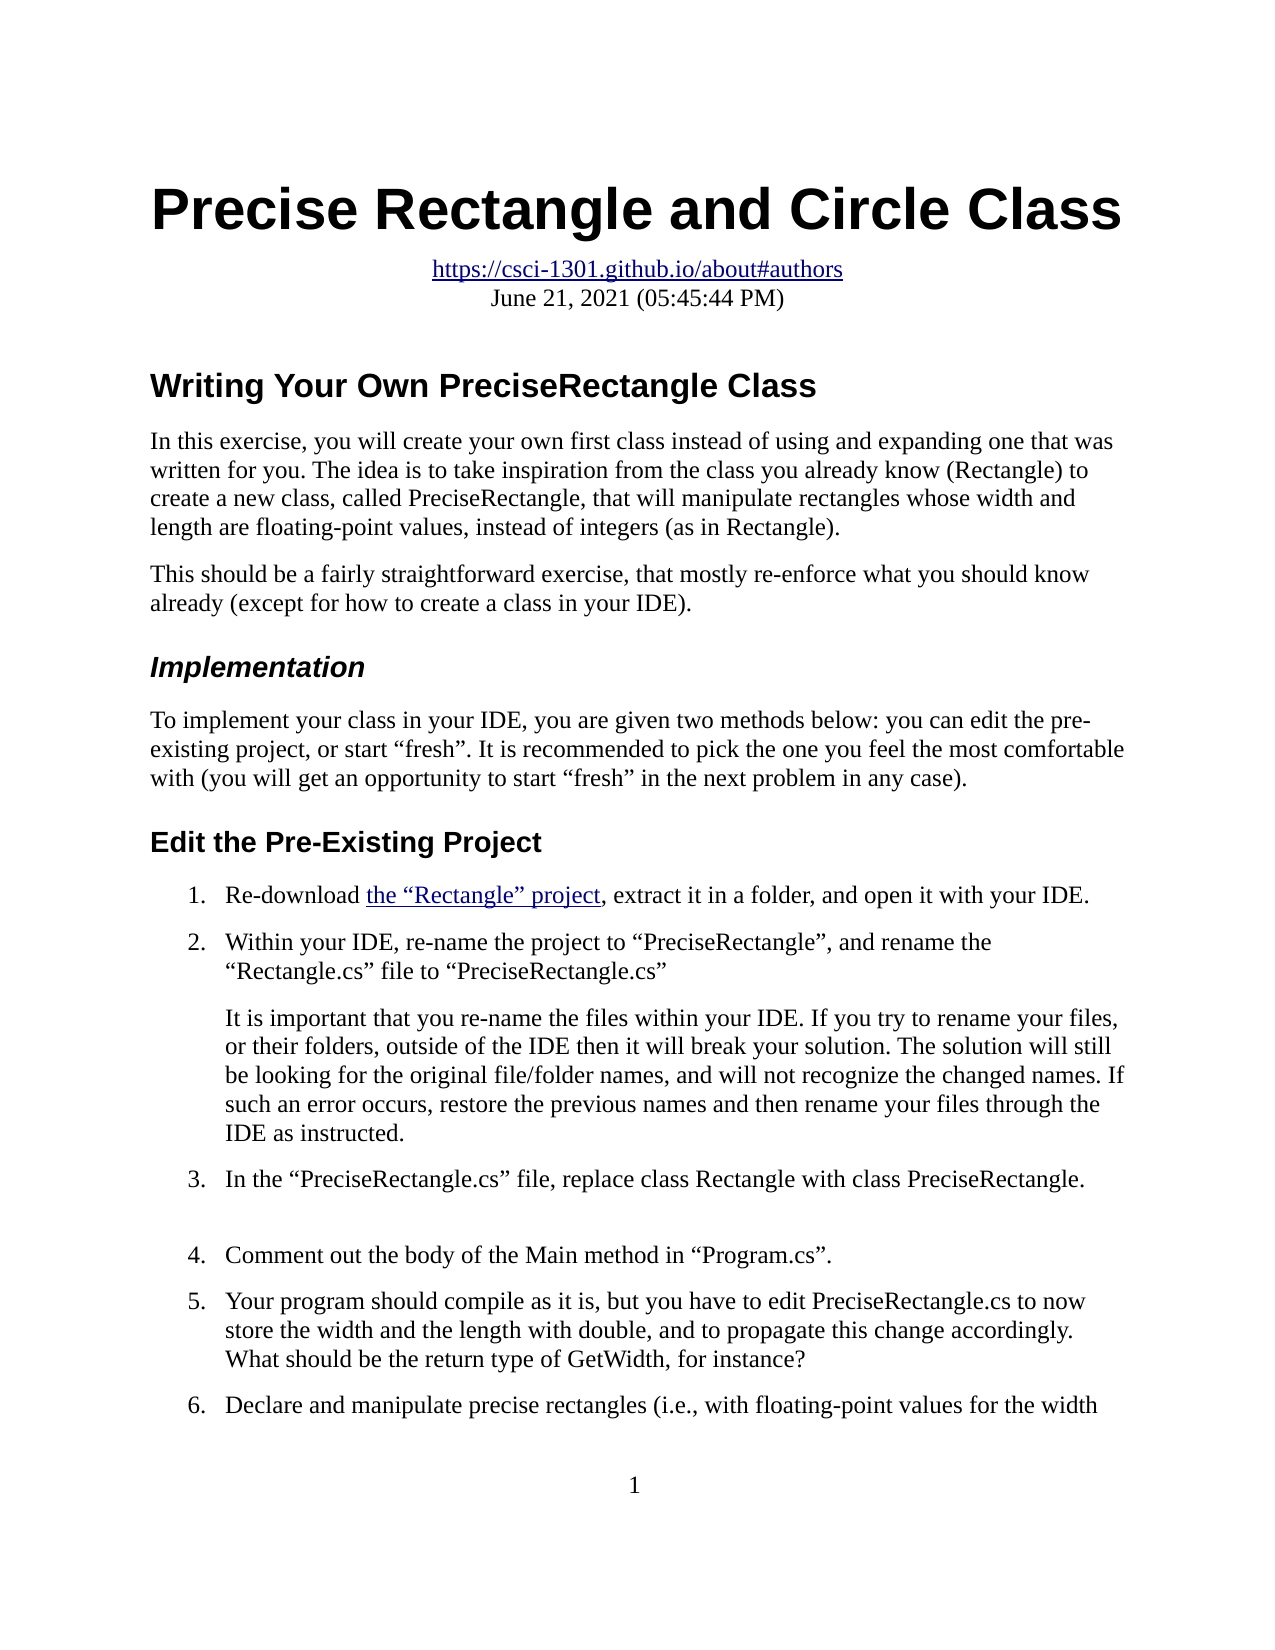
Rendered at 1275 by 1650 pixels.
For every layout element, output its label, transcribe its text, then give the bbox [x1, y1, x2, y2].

list Comment out the body of the Main method in “Program.cs”. [187, 1240, 1125, 1268]
text In this exercise, you will create your own first class instead of using and expanding one that was written for you. The idea is to take inspiration from the class you already know (Rectangle) to create a new class, called PreciseRectangle, that will manipulate rectangles whose width and length are floating-point values, instead of integers (as in Rectangle). [150, 426, 1125, 541]
text June 21, 2021 (05:45:44 PM) [150, 283, 1125, 312]
text This should be a fairly straightforward exercise, that mostly re-enforce what you should know already (except for how to create a class in your IDE). [150, 559, 1125, 616]
list Declare and manipulate precise rectangles (i.e., with floating-point values for the width [187, 1391, 1125, 1419]
subtitle Writing Your Own PreciseRectangle Class [150, 366, 1125, 404]
subtitle Edit the Pre-Existing Project [150, 826, 1125, 859]
list Within your IDE, re-name the project to “PreciseRectangle”, and rename the “Rectangle.cs” file to “PreciseRectangle.cs” [187, 927, 1125, 985]
text To implement your class in your IDE, you are given two methods below: you can edit the pre-existing project, or start “fresh”. It is recommended to pick the one you feel the most comfortable with (you will get an opportunity to start “fresh” in the next problem in any case). [150, 705, 1125, 792]
text https://csci-1301.github.io/about#authors [150, 254, 1125, 283]
list It is important that you re-name the files within your IDE. If you try to rename your files, or their folders, outside of the IDE then it will break your solution. The solution will still be looking for the original file/folder names, and will not recognize the changed names. If such an error occurs, restore the previous names and then rename your files through the IDE as instructed. [187, 1003, 1125, 1146]
list Your program should compile as it is, but you have to edit PreciseRectangle.cs to now store the width and the length with double, and to propagate this change accordingly. What should be the return type of GetWidth, for instance? [187, 1286, 1125, 1373]
list In the “PreciseRectangle.cs” file, replace class Rectangle with class PreciseRectangle. [187, 1164, 1125, 1222]
list Re-download the “Rectangle” project, extract it in a folder, and open it with your IDE. [187, 881, 1125, 909]
title Precise Rectangle and Circle Class [150, 175, 1125, 242]
subtitle Implementation [150, 650, 1125, 684]
